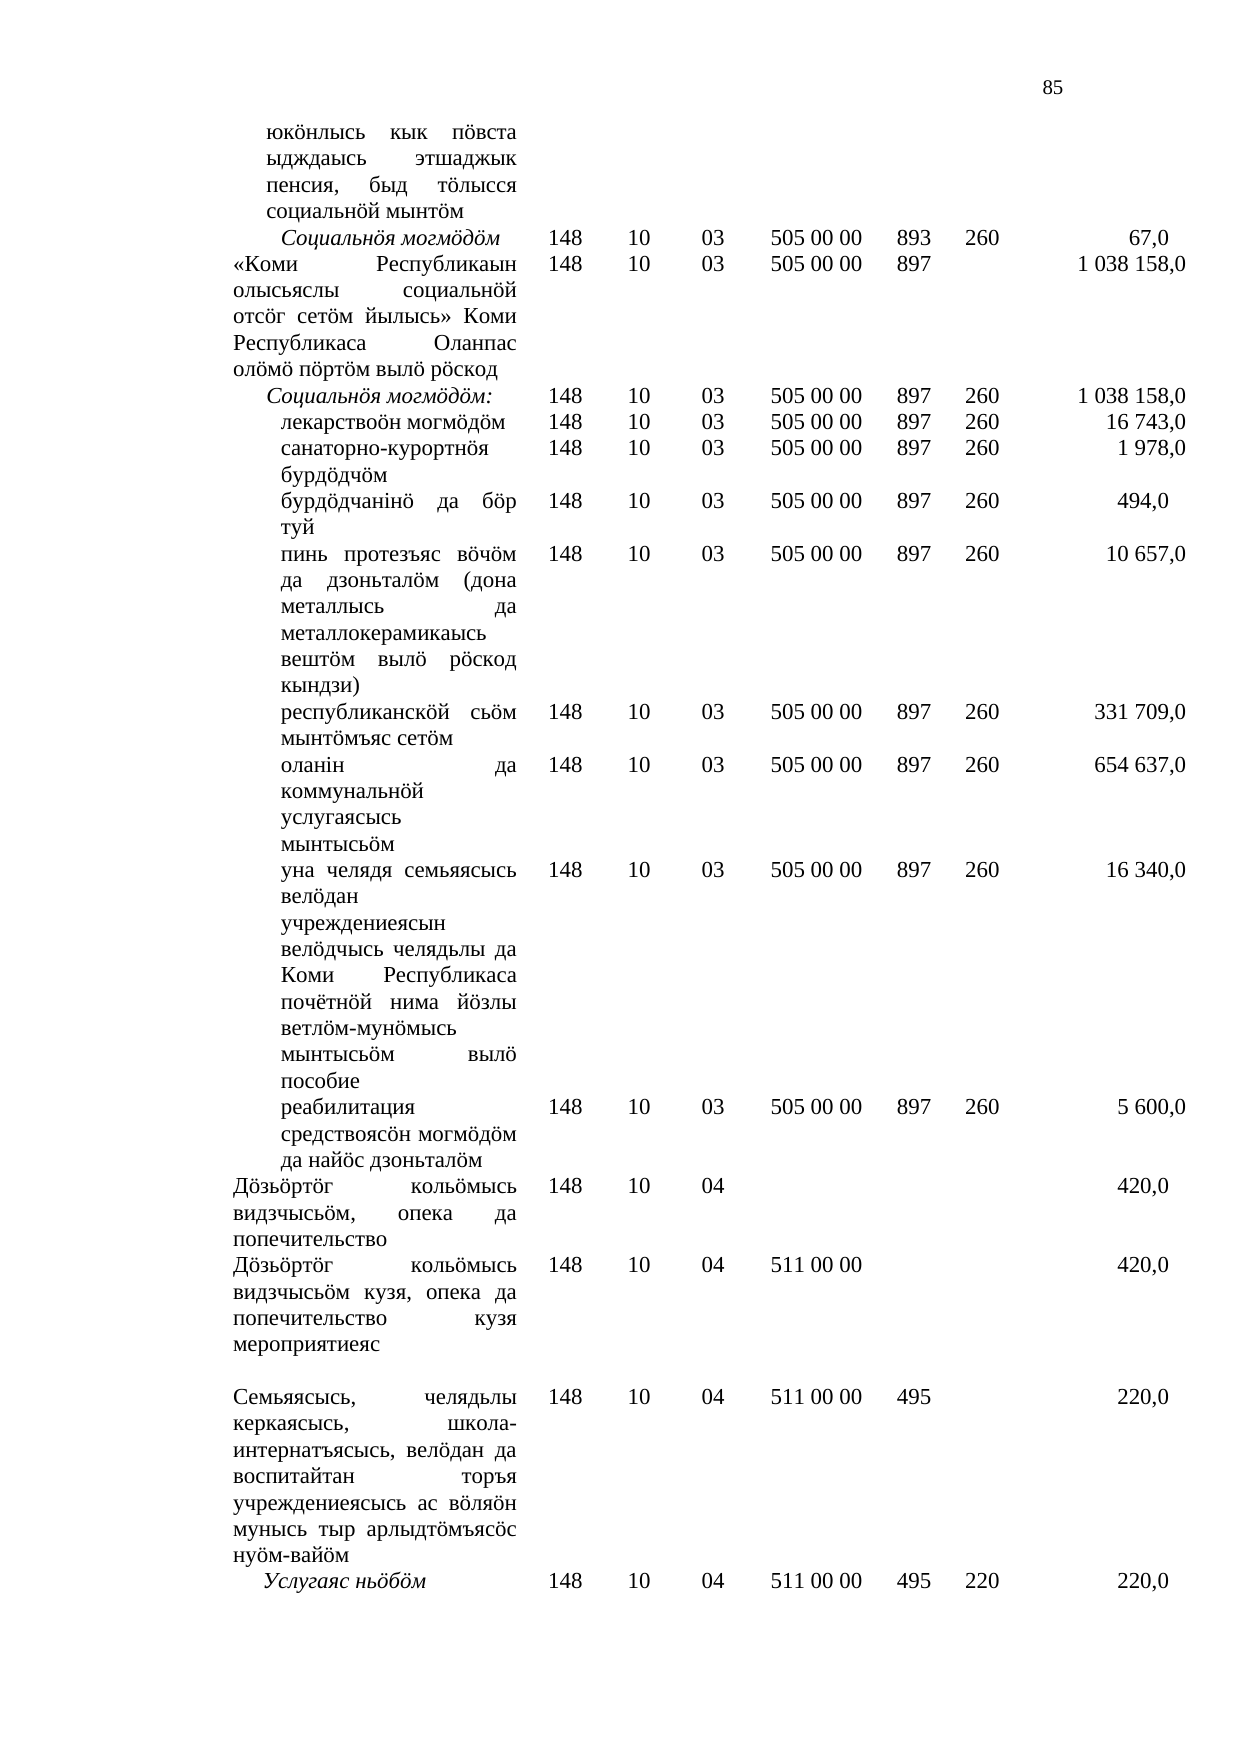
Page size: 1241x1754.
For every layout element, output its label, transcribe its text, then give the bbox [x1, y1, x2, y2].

table_cell 260 [945, 856, 1019, 1093]
table_cell 1 978,0 [1019, 434, 1197, 487]
table_cell [1197, 1172, 1240, 1251]
table_cell [1197, 1568, 1240, 1594]
table_cell 10 [602, 1383, 676, 1568]
table_cell 16 743,0 [1019, 408, 1197, 434]
table_cell [1197, 751, 1240, 856]
table_cell 03 [676, 250, 750, 382]
table_cell 420,0 [1019, 1172, 1197, 1251]
table_cell [945, 250, 1019, 382]
table_cell Дöзьöртöг кольöмысь видзчысьöм кузя, опека да попечительство кузя мероприятиеяс [222, 1251, 528, 1383]
table_cell 260 [945, 698, 1019, 751]
table_cell 511 00 00 [750, 1568, 882, 1594]
table_cell [883, 1251, 945, 1383]
table_cell 10 [602, 1093, 676, 1172]
table_cell [1197, 118, 1240, 223]
table_cell 04 [676, 1172, 750, 1251]
table_cell 03 [676, 487, 750, 540]
table_cell 10 [602, 382, 676, 408]
table_cell 148 [528, 408, 602, 434]
table_cell 260 [945, 382, 1019, 408]
table_cell 897 [883, 540, 945, 698]
table_cell 897 [883, 751, 945, 856]
table_cell 148 [528, 1383, 602, 1568]
table_cell [1197, 224, 1240, 250]
table_cell 505 00 00 [750, 540, 882, 698]
table_cell 03 [676, 698, 750, 751]
table_cell Услугаяс ньöбöм [222, 1568, 528, 1594]
table_cell лекарствоöн могмöдöм [222, 408, 528, 434]
table_cell 220 [945, 1568, 1019, 1594]
table_cell [676, 118, 750, 223]
table_cell 03 [676, 540, 750, 698]
table_cell 03 [676, 224, 750, 250]
table_cell 10 [602, 540, 676, 698]
table_cell 260 [945, 224, 1019, 250]
table_cell 148 [528, 1093, 602, 1172]
table_cell 260 [945, 540, 1019, 698]
table_cell Социальнöя могмöдöм [222, 224, 528, 250]
table_cell [883, 118, 945, 223]
table_cell 505 00 00 [750, 382, 882, 408]
table_cell 897 [883, 382, 945, 408]
table_cell 04 [676, 1251, 750, 1383]
table_cell 505 00 00 [750, 408, 882, 434]
table_cell [1197, 1251, 1240, 1383]
table_cell уна челядя семьяясысь велöдан учреждениеясын велöдчысь челядьлы да Коми Республикаса почётнöй нима йöзлы ветлöм-мунöмысь мынтысьöм вылö пособие [222, 856, 528, 1093]
table_cell [750, 1172, 882, 1251]
table_cell 897 [883, 434, 945, 487]
table_cell 260 [945, 487, 1019, 540]
table_cell [1197, 434, 1240, 487]
table_cell [883, 1172, 945, 1251]
table_cell Семьяясысь, челядьлы керкаясысь, школа-интернатъясысь, велöдан да воспитайтан торъя учреждениеясысь ас вöляöн мунысь тыр арлыдтöмъясöс нуöм-вайöм [222, 1383, 528, 1568]
table_cell юкöнлысь кык пöвста ыдждаысь этшаджык пенсия, быд тöлысся социальнöй мынтöм [222, 118, 528, 223]
table_cell [1197, 382, 1240, 408]
table_cell 10 [602, 487, 676, 540]
table_cell 654 637,0 [1019, 751, 1197, 856]
table_cell 148 [528, 487, 602, 540]
table_cell 03 [676, 434, 750, 487]
table_cell 148 [528, 250, 602, 382]
table_cell 10 [602, 856, 676, 1093]
table_cell 148 [528, 698, 602, 751]
table_cell 897 [883, 698, 945, 751]
table_cell 505 00 00 [750, 1093, 882, 1172]
table_cell [602, 118, 676, 223]
table_cell реабилитация средствоясöн могмöдöм да найöс дзоньталöм [222, 1093, 528, 1172]
table_cell [945, 1172, 1019, 1251]
table_cell 04 [676, 1568, 750, 1594]
table_cell «Коми Республикаын олысьяслы социальнöй отсöг сетöм йылысь» Коми Республикаса Оланпас олöмö пöртöм вылö рöскод [222, 250, 528, 382]
table_cell 148 [528, 1251, 602, 1383]
table_cell [945, 118, 1019, 223]
table_cell [1019, 118, 1197, 223]
table_cell [1197, 487, 1240, 540]
table_cell 505 00 00 [750, 698, 882, 751]
table_cell 1 038 158,0 [1019, 382, 1197, 408]
table_cell республиканскöй сьöм мынтöмъяс сетöм [222, 698, 528, 751]
table_cell 260 [945, 408, 1019, 434]
table_cell 495 [883, 1383, 945, 1568]
table_cell 505 00 00 [750, 434, 882, 487]
table_cell 505 00 00 [750, 487, 882, 540]
table_cell 897 [883, 250, 945, 382]
table_cell 220,0 [1019, 1568, 1197, 1594]
table_cell 495 [883, 1568, 945, 1594]
table_cell пинь протезъяс вöчöм да дзоньталöм (дона металлысь да металлокерамикаысь вештöм вылö рöскод кындзи) [222, 540, 528, 698]
table_cell 10 [602, 224, 676, 250]
table_cell 10 [602, 698, 676, 751]
table_cell 148 [528, 434, 602, 487]
table_cell 505 00 00 [750, 751, 882, 856]
table_cell 897 [883, 1093, 945, 1172]
table_cell [750, 118, 882, 223]
table_cell 494,0 [1019, 487, 1197, 540]
table_cell 148 [528, 856, 602, 1093]
table_cell [1197, 250, 1240, 382]
table_cell 03 [676, 408, 750, 434]
table_cell 505 00 00 [750, 856, 882, 1093]
table_cell 03 [676, 1093, 750, 1172]
table_cell 511 00 00 [750, 1251, 882, 1383]
table_cell 5 600,0 [1019, 1093, 1197, 1172]
table_cell 897 [883, 408, 945, 434]
table_cell оланiн да коммунальнöй услугаясысь мынтысьöм [222, 751, 528, 856]
table_cell 260 [945, 434, 1019, 487]
table_cell 03 [676, 856, 750, 1093]
table_cell 505 00 00 [750, 224, 882, 250]
table_cell 10 [602, 408, 676, 434]
table_cell 16 340,0 [1019, 856, 1197, 1093]
table_cell 220,0 [1019, 1383, 1197, 1568]
table_cell санаторно-курортнöя бурдöдчöм [222, 434, 528, 487]
table_cell 893 [883, 224, 945, 250]
table_cell 10 [602, 751, 676, 856]
table_cell [945, 1251, 1019, 1383]
table_cell [528, 118, 602, 223]
table_cell [1197, 1383, 1240, 1568]
table_cell 148 [528, 382, 602, 408]
table_cell 10 657,0 [1019, 540, 1197, 698]
table_cell [1197, 856, 1240, 1093]
table_cell [1197, 698, 1240, 751]
table_cell 03 [676, 382, 750, 408]
table_cell 511 00 00 [750, 1383, 882, 1568]
table_cell 897 [883, 856, 945, 1093]
table_cell [1197, 1093, 1240, 1172]
table_cell 505 00 00 [750, 250, 882, 382]
table_cell 148 [528, 540, 602, 698]
table_cell 1 038 158,0 [1019, 250, 1197, 382]
table_cell 10 [602, 434, 676, 487]
table_cell 897 [883, 487, 945, 540]
table_cell 331 709,0 [1019, 698, 1197, 751]
table_cell 10 [602, 250, 676, 382]
table_cell Дöзьöртöг кольöмысь видзчысьöм, опека да попечительство [222, 1172, 528, 1251]
table_cell 67,0 [1019, 224, 1197, 250]
table_cell 03 [676, 751, 750, 856]
table_cell 148 [528, 224, 602, 250]
table_cell 148 [528, 1172, 602, 1251]
table_cell 420,0 [1019, 1251, 1197, 1383]
table_cell [1197, 408, 1240, 434]
table_cell Социальнöя могмöдöм: [222, 382, 528, 408]
table_cell 148 [528, 1568, 602, 1594]
table_cell 260 [945, 751, 1019, 856]
table_cell бурдöдчанiнö да бöр туй [222, 487, 528, 540]
table_cell 148 [528, 751, 602, 856]
table_cell [1197, 540, 1240, 698]
table_cell 10 [602, 1251, 676, 1383]
table_cell [945, 1383, 1019, 1568]
table_cell 04 [676, 1383, 750, 1568]
table_cell 260 [945, 1093, 1019, 1172]
table_cell 10 [602, 1568, 676, 1594]
table_cell 10 [602, 1172, 676, 1251]
